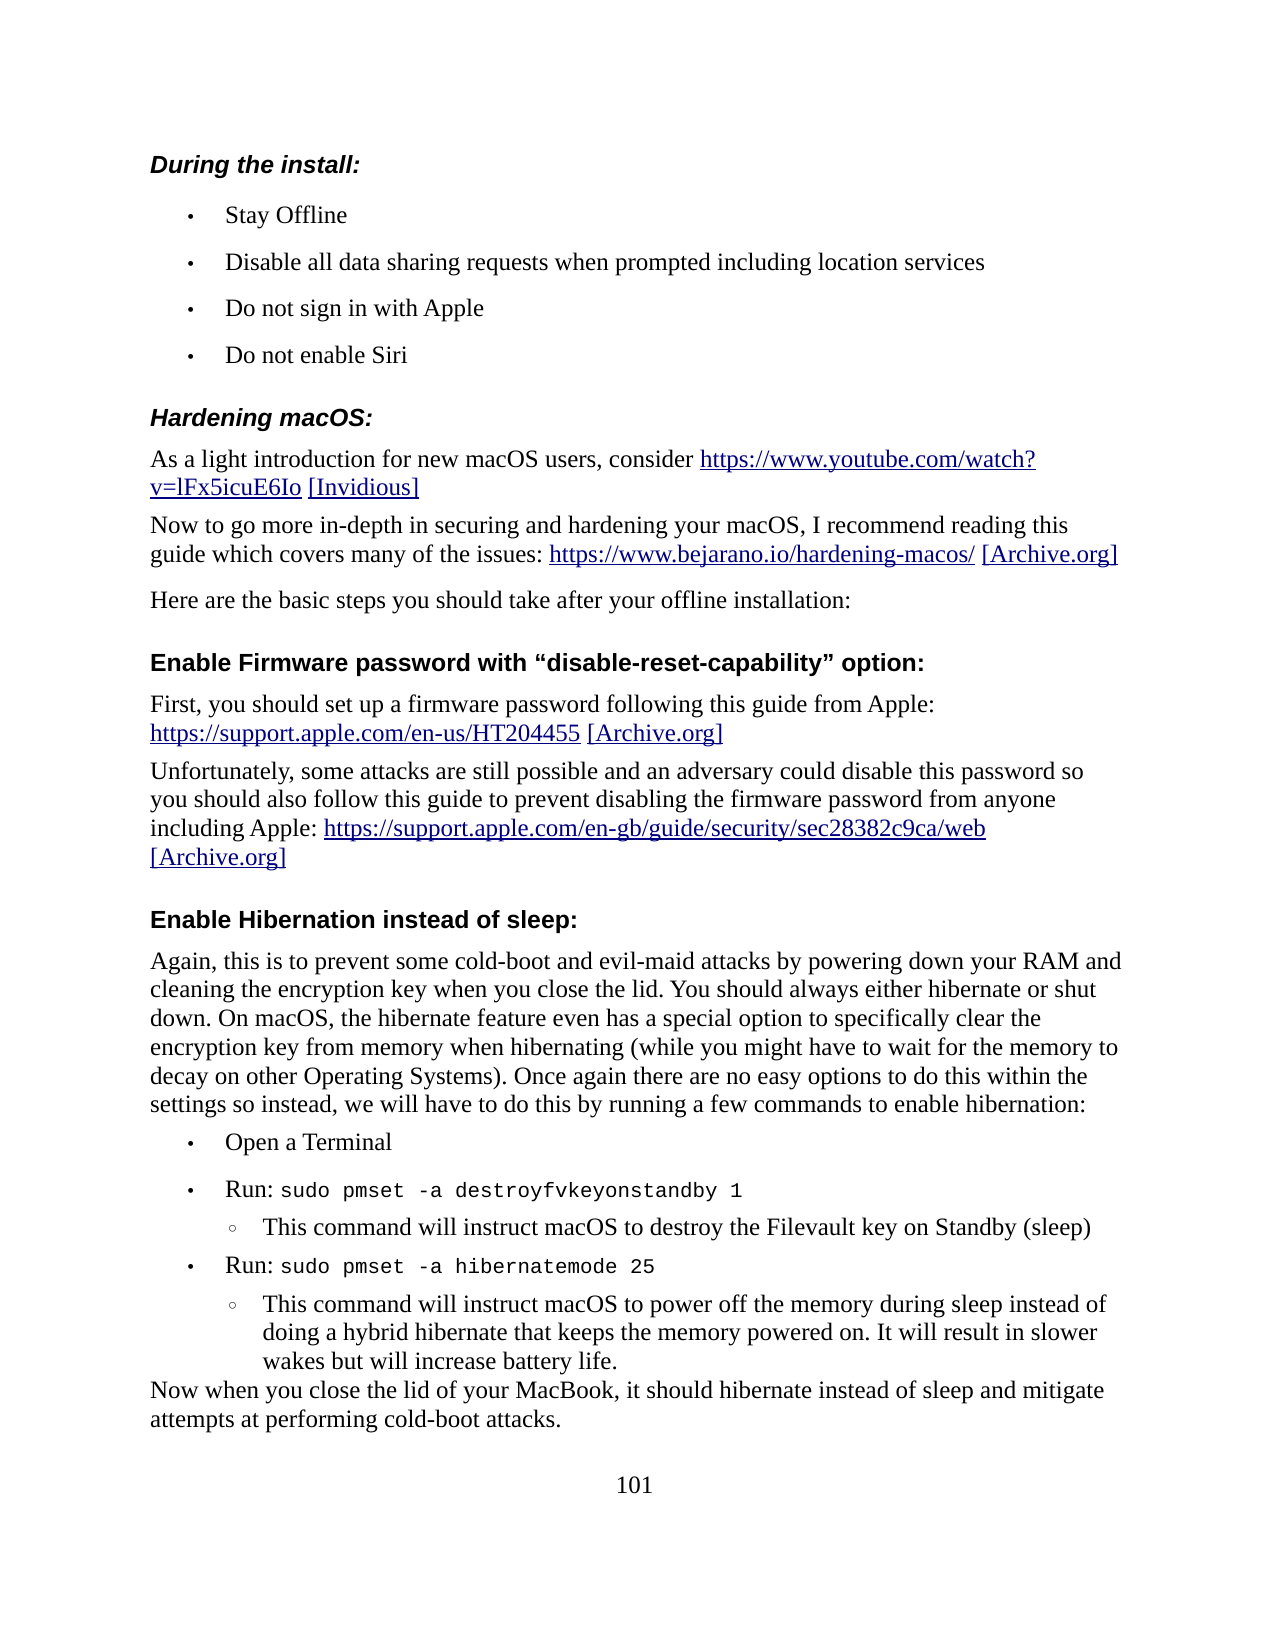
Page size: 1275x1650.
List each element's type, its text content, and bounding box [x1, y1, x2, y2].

list Do not sign in with Apple [187, 293, 1125, 322]
subtitle Enable Firmware password with “disable-reset-capability” option: [150, 648, 1125, 677]
text Now when you close the lid of your MacBook, it should hibernate instead of sleep and mitigate attempts at performing cold-boot attacks. [150, 1375, 1125, 1432]
text Now to go more in-depth in securing and hardening your macOS, I recommend reading this guide which covers many of the issues: https://www.bejarano.io/hardening-macos/ [Archive.org] [150, 510, 1125, 568]
list Run: sudo pmset -a destroyfvkeyonstandby 1 [187, 1174, 1125, 1203]
subtitle Hardening macOS: [150, 403, 1125, 431]
text First, you should set up a firmware password following this guide from Apple: https://support.apple.com/en-us/HT204455 [Archive.org] [150, 689, 1125, 747]
list This command will instruct macOS to power off the memory during sleep instead of doing a hybrid hibernate that keeps the memory powered on. It will result in slower wakes but will increase battery life. [225, 1289, 1125, 1375]
subtitle During the install: [150, 150, 1125, 178]
subtitle Enable Hibernation instead of sleep: [150, 905, 1125, 933]
list This command will instruct macOS to destroy the Filevault key on Standby (sleep) [225, 1212, 1125, 1241]
text Unfortunately, some attacks are still possible and an adversary could disable this password so you should also follow this guide to prevent disabling the firmware password from anyone including Apple: https://support.apple.com/en-gb/guide/security/sec28382c9ca/web [Archive.org] [150, 756, 1125, 871]
text Here are the basic steps you should take after your offline installation: [150, 586, 1125, 614]
list Open a Terminal [187, 1127, 1125, 1156]
list Stay Offline [187, 200, 1125, 229]
list Do not enable Siri [187, 340, 1125, 369]
list Disable all data sharing requests when prompted including location services [187, 247, 1125, 275]
text As a light introduction for new macOS users, consider https://www.youtube.com/watch?v=lFx5icuE6Io [Invidious] [150, 444, 1125, 501]
text Again, this is to prevent some cold-boot and evil-maid attacks by powering down your RAM and cleaning the encryption key when you close the lid. You should always either hibernate or shut down. On macOS, the hibernate feature even has a special option to specifically clear the encryption key from memory when hibernating (while you might have to wait for the memory to decay on other Operating Systems). Once again there are no easy options to do this within the settings so instead, we will have to do this by running a few commands to enable hibernation: [150, 946, 1125, 1118]
list Run: sudo pmset -a hibernatemode 25 [187, 1250, 1125, 1280]
